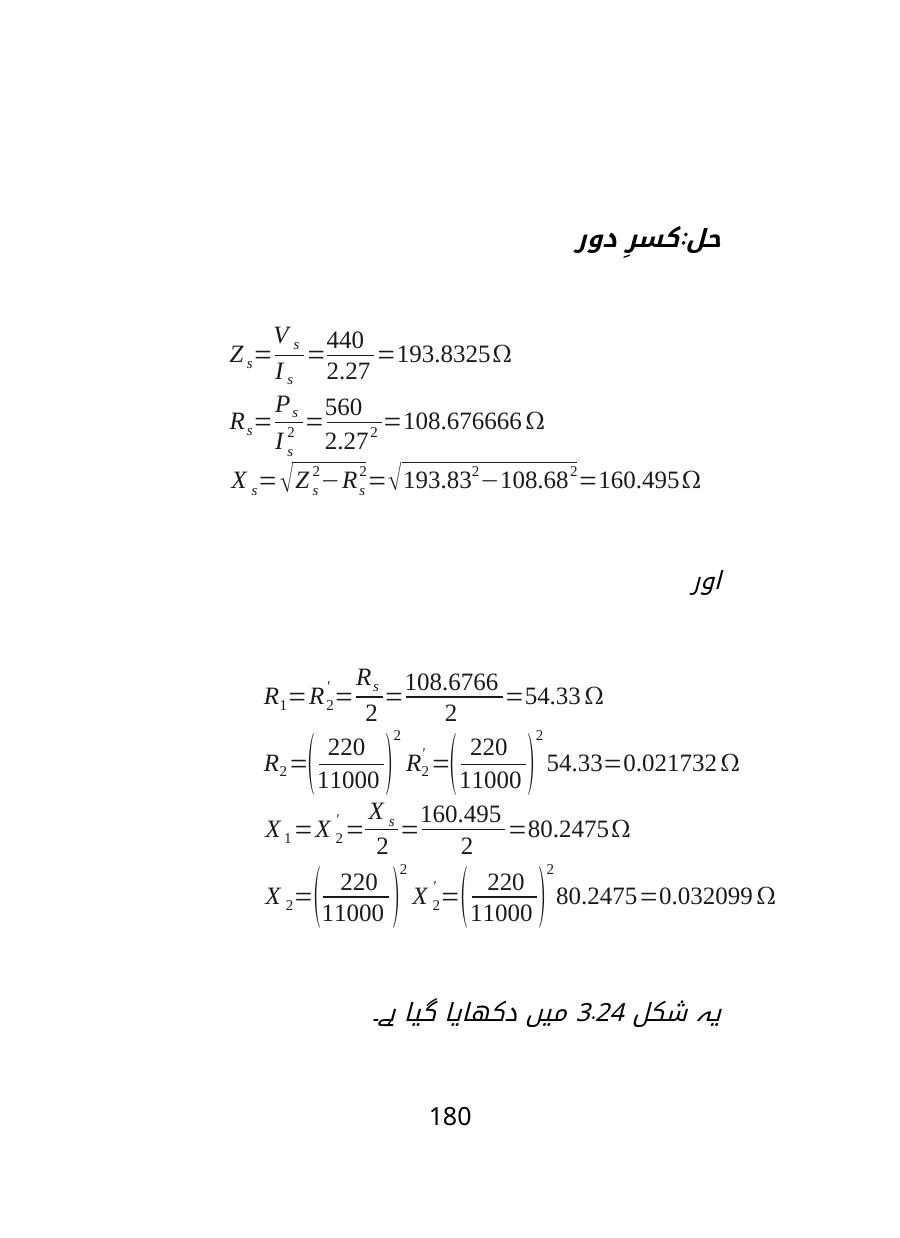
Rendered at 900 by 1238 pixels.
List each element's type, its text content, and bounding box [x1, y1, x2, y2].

text یہ شکل 3.24 میں دکھایا گیا ہے۔ [105, 989, 795, 1036]
text اور [105, 557, 795, 604]
text حل:کسرِ دور [105, 215, 795, 262]
